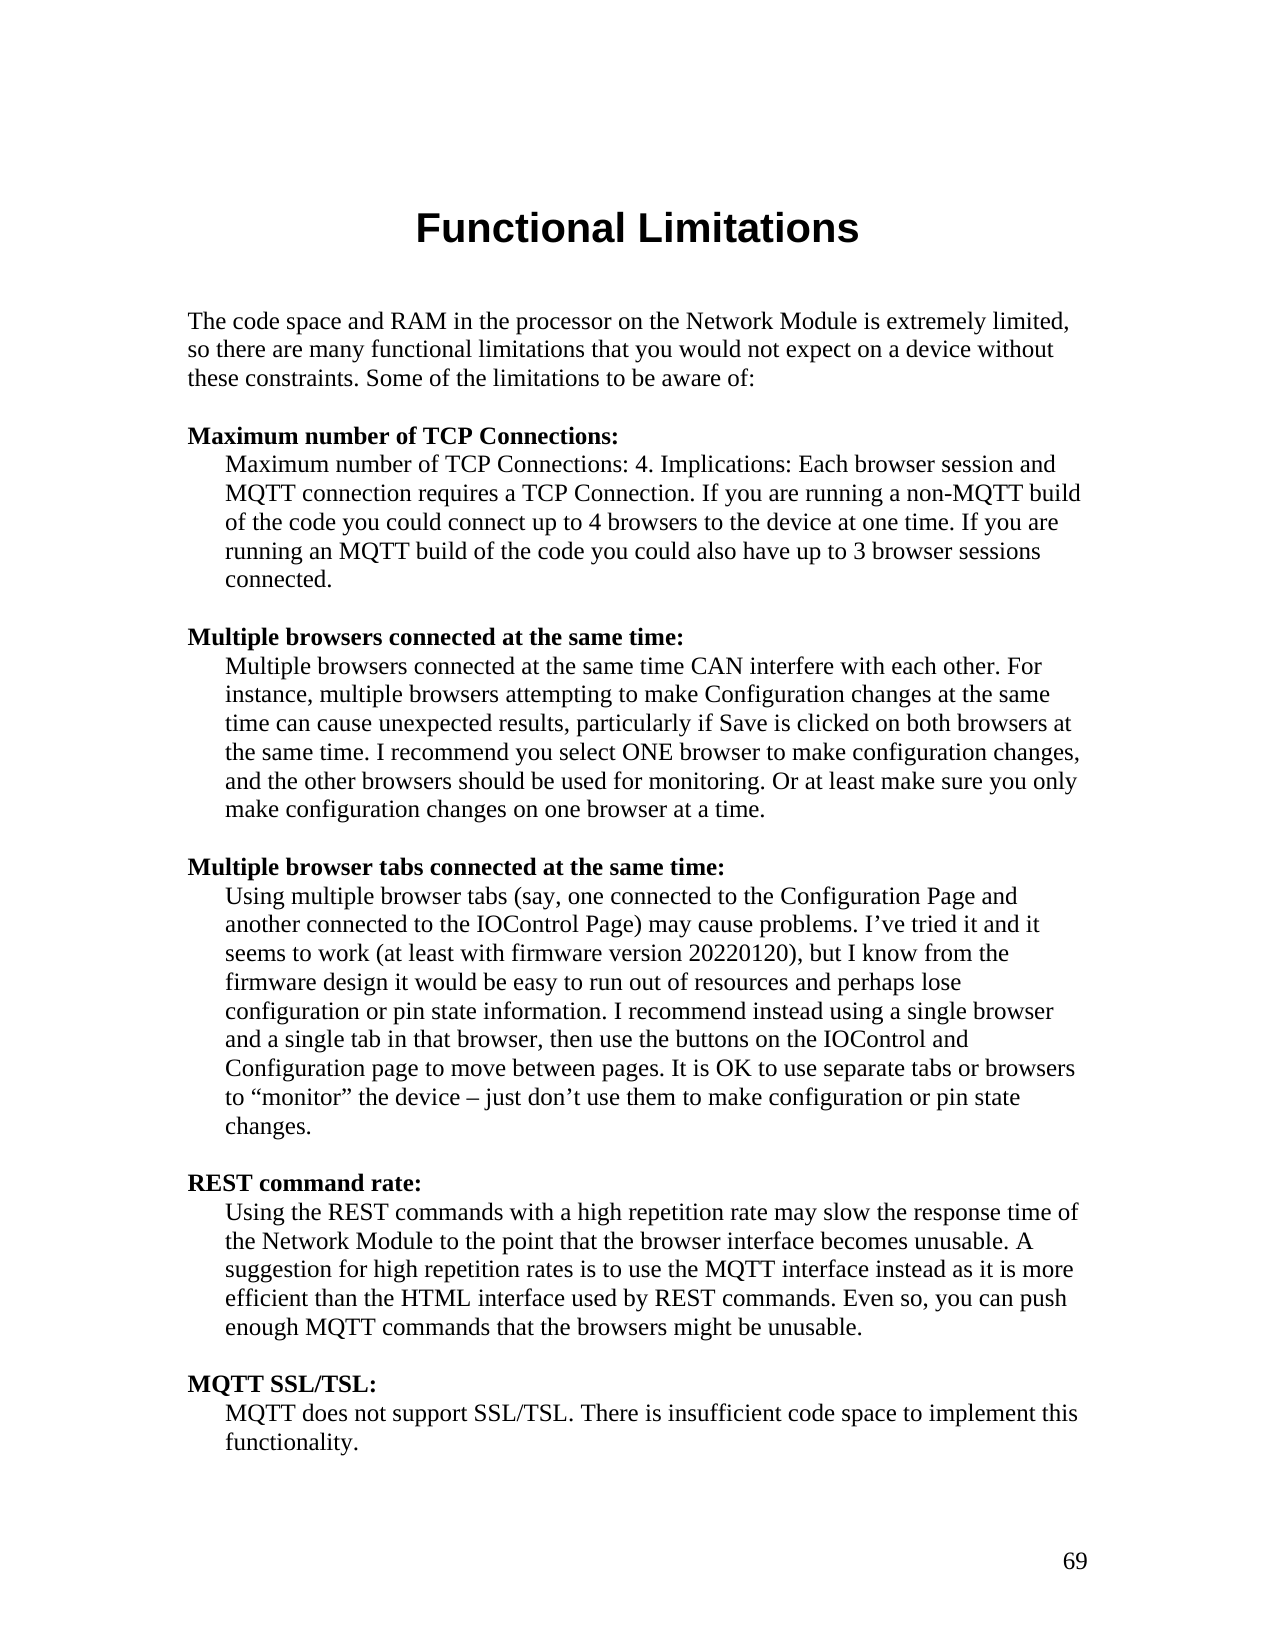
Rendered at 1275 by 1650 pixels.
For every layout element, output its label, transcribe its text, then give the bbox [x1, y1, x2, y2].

text Using multiple browser tabs (say, one connected to the Configuration Page and another connected to the IOControl Page) may cause problems. I’ve tried it and it seems to work (at least with firmware version 20220120), but I know from the firmware design it would be easy to run out of resources and perhaps lose configuration or pin state information. I recommend instead using a single browser and a single tab in that browser, then use the buttons on the IOControl and Configuration page to move between pages. It is OK to use separate tabs or browsers to “monitor” the device – just don’t use them to make configuration or pin state changes. [225, 881, 1087, 1139]
text Multiple browser tabs connected at the same time: [187, 852, 1087, 881]
text MQTT does not support SSL/TSL. There is insufficient code space to implement this functionality. [225, 1398, 1087, 1456]
text Multiple browsers connected at the same time: [187, 622, 1087, 651]
subtitle Functional Limitations [187, 204, 1087, 252]
text MQTT SSL/TSL: [187, 1369, 1087, 1398]
text REST command rate: [187, 1168, 1087, 1197]
text Multiple browsers connected at the same time CAN interfere with each other. For instance, multiple browsers attempting to make Configuration changes at the same time can cause unexpected results, particularly if Save is clicked on both browsers at the same time. I recommend you select ONE browser to make configuration changes, and the other browsers should be used for monitoring. Or at least make sure you only make configuration changes on one browser at a time. [225, 651, 1087, 823]
text Using the REST commands with a high repetition rate may slow the response time of the Network Module to the point that the browser interface becomes unusable. A suggestion for high repetition rates is to use the MQTT interface instead as it is more efficient than the HTML interface used by REST commands. Even so, you can push enough MQTT commands that the browsers might be unusable. [225, 1197, 1087, 1341]
text The code space and RAM in the processor on the Network Module is extremely limited, so there are many functional limitations that you would not expect on a device without these constraints. Some of the limitations to be aware of: [187, 306, 1087, 392]
text Maximum number of TCP Connections: [187, 421, 1087, 449]
text Maximum number of TCP Connections: 4. Implications: Each browser session and MQTT connection requires a TCP Connection. If you are running a non-MQTT build of the code you could connect up to 4 browsers to the device at one time. If you are running an MQTT build of the code you could also have up to 3 browser sessions connected. [225, 449, 1087, 593]
